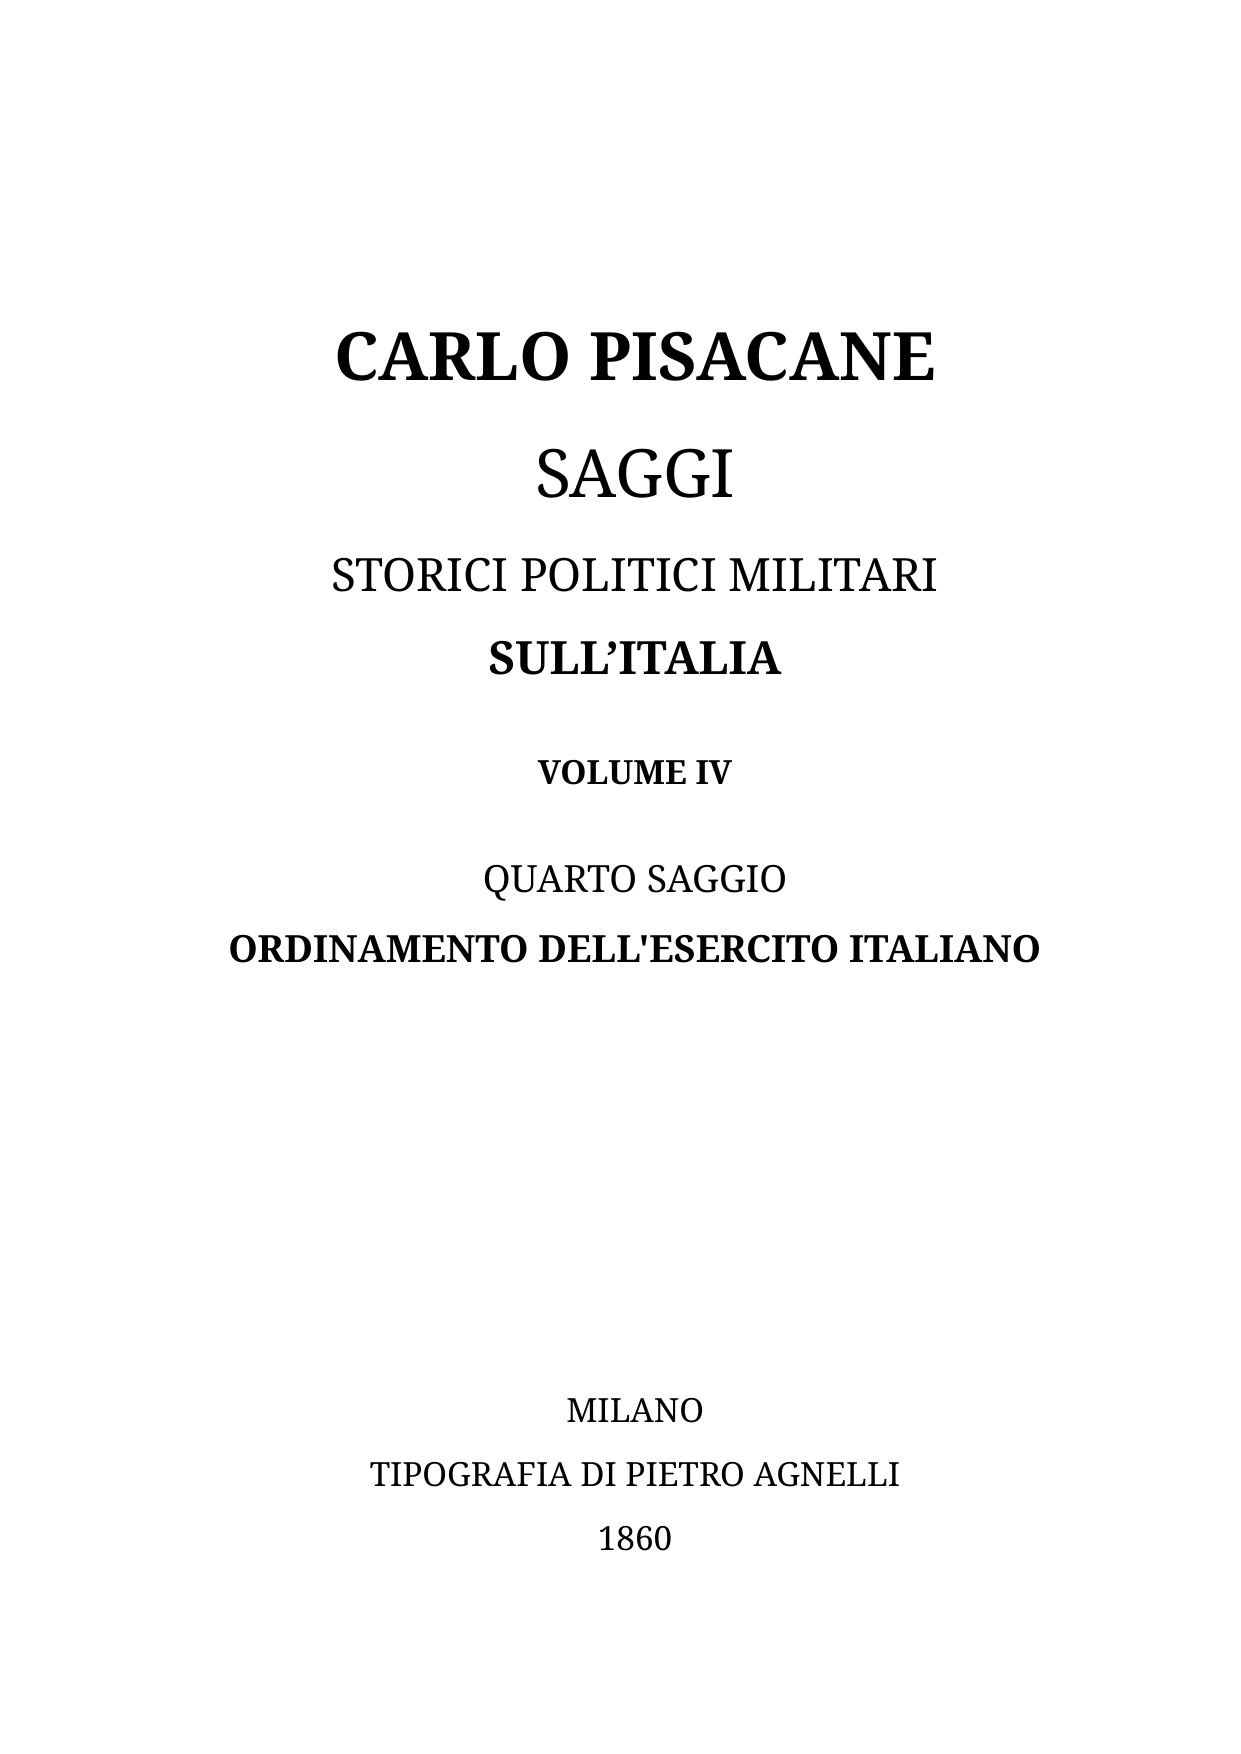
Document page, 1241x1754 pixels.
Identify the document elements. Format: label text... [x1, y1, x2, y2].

text ORDINAMENTO DELL'ESERCITO ITALIANO [148, 922, 1093, 973]
text CARLO PISACANE [148, 309, 1093, 400]
text TIPOGRAFIA DI PIETRO AGNELLI [148, 1451, 1093, 1496]
text VOLUME IV [148, 748, 1093, 794]
text MILANO [148, 1387, 1093, 1432]
text STORICI POLITICI MILITARI [148, 542, 1093, 604]
text 1860 [148, 1515, 1093, 1560]
text SULL’ITALIA [148, 626, 1093, 688]
text QUARTO SAGGIO [148, 852, 1093, 903]
text SAGGI [148, 426, 1093, 517]
